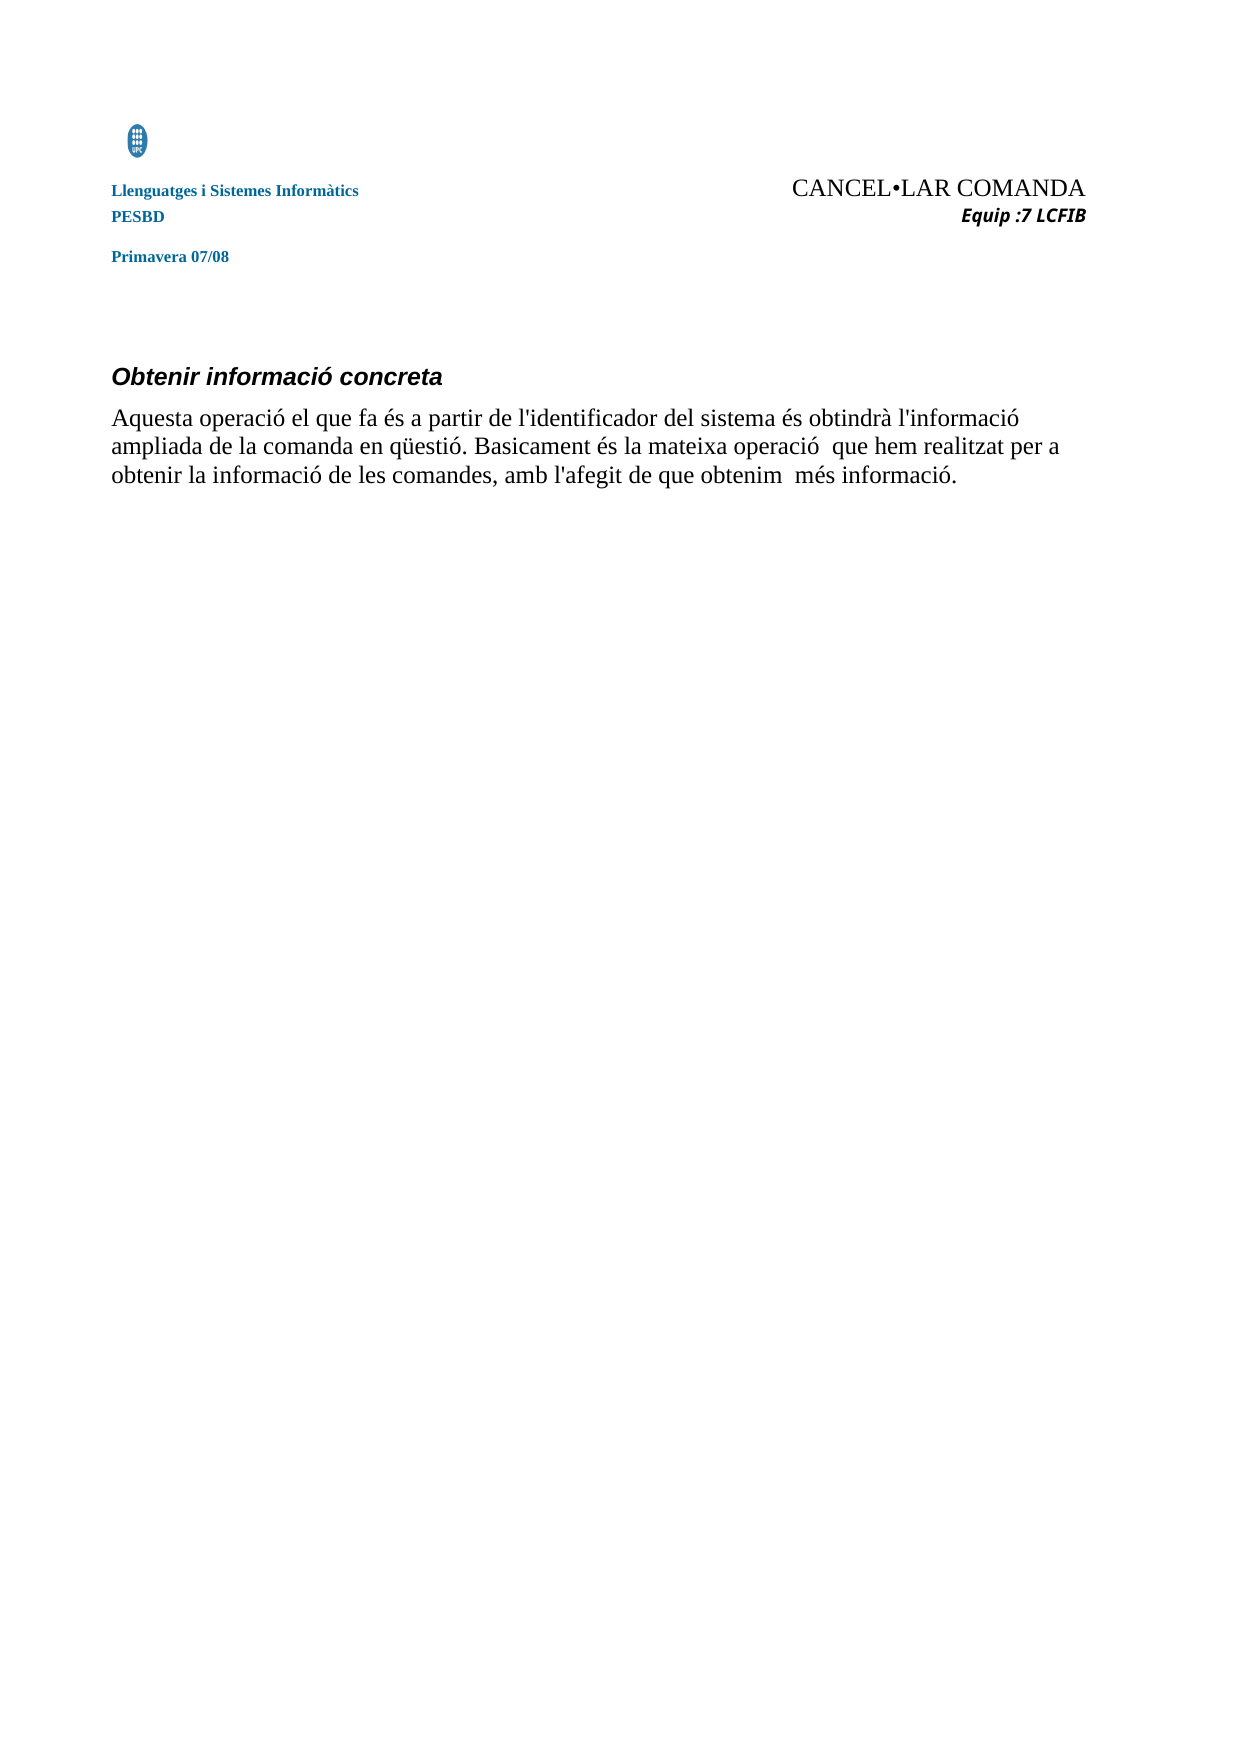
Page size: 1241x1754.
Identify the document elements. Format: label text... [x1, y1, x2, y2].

text Aquesta operació el que fa és a partir de l'identificador del sistema és obtindrà l'informació ampliada de la comanda en qüestió. Basicament és la mateixa operació que hem realitzat per a obtenir la informació de les comandes, amb l'afegit de que obtenim més informació. [111, 403, 1098, 489]
subtitle Obtenir informació concreta [111, 362, 1098, 390]
